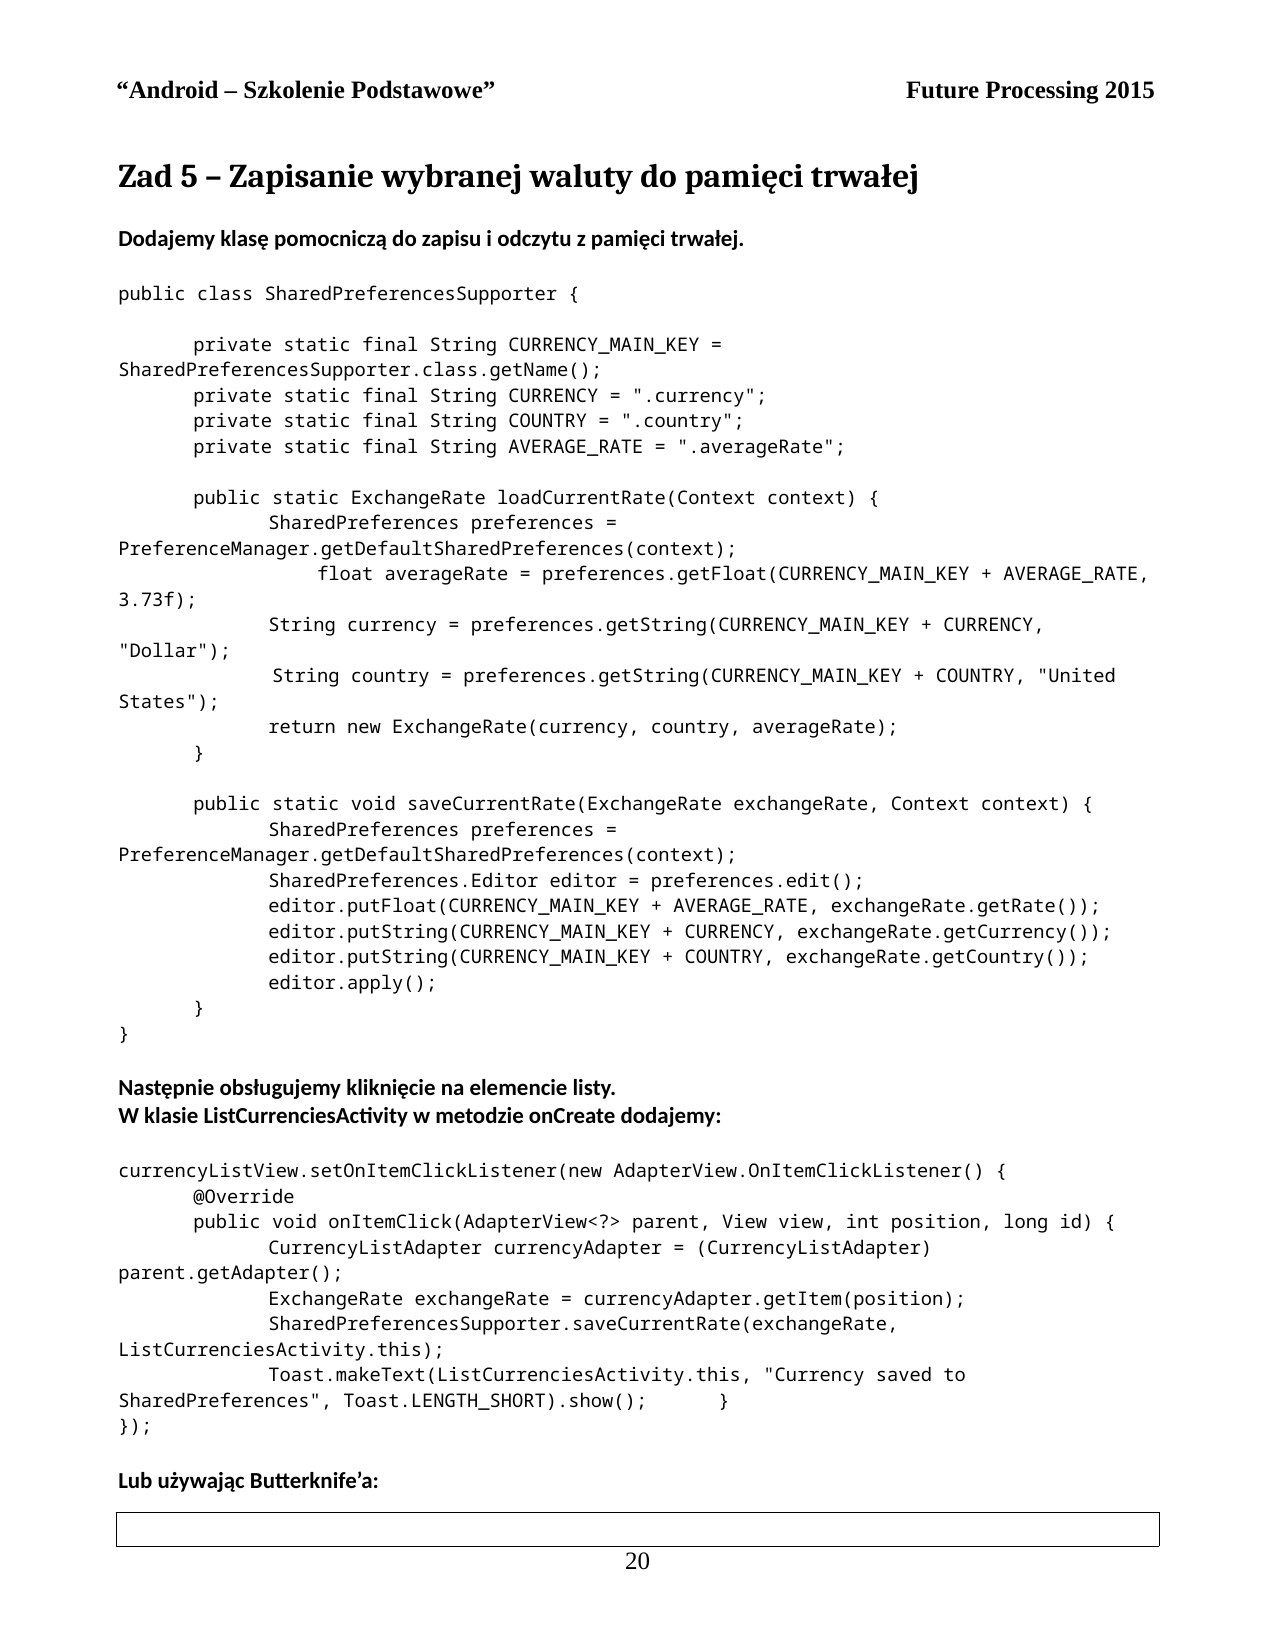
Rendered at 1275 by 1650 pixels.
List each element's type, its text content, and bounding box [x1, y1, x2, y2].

text private static final String CURRENCY = ".currency"; [118, 382, 1157, 407]
text SharedPreferences preferences = PreferenceManager.getDefaultSharedPreferences(context); [118, 816, 1157, 867]
text private static final String CURRENCY_MAIN_KEY = SharedPreferencesSupporter.class.getName(); [118, 331, 1157, 382]
text editor.putString(CURRENCY_MAIN_KEY + COUNTRY, exchangeRate.getCountry()); [118, 943, 1157, 969]
text return new ExchangeRate(currency, country, averageRate); [118, 714, 1157, 739]
text private static final String AVERAGE_RATE = ".averageRate"; [118, 433, 1157, 458]
text public void onItemClick(AdapterView<?> parent, View view, int position, long id) { [118, 1209, 1157, 1234]
text SharedPreferences preferences = PreferenceManager.getDefaultSharedPreferences(context); [118, 509, 1157, 561]
text }); [118, 1413, 1157, 1438]
text Zad 5 – Zapisanie wybranej waluty do pamięci trwałej [118, 157, 1157, 196]
text } [118, 1020, 1157, 1046]
text String country = preferences.getString(CURRENCY_MAIN_KEY + COUNTRY, "United States"); [118, 663, 1157, 714]
text @Override [118, 1183, 1157, 1209]
text SharedPreferencesSupporter.saveCurrentRate(exchangeRate, ListCurrenciesActivity.this); [118, 1311, 1157, 1362]
text CurrencyListAdapter currencyAdapter = (CurrencyListAdapter) parent.getAdapter(); [118, 1234, 1157, 1285]
text public static void saveCurrentRate(ExchangeRate exchangeRate, Context context) { [118, 790, 1157, 816]
text W klasie ListCurrenciesActivity w metodzie onCreate dodajemy: [118, 1102, 1157, 1129]
text SharedPreferences.Editor editor = preferences.edit(); [118, 867, 1157, 892]
text ExchangeRate exchangeRate = currencyAdapter.getItem(position); [118, 1285, 1157, 1311]
text public static ExchangeRate loadCurrentRate(Context context) { [118, 484, 1157, 509]
text Dodajemy klasę pomocniczą do zapisu i odczytu z pamięci trwałej. [118, 224, 1157, 252]
text String currency = preferences.getString(CURRENCY_MAIN_KEY + CURRENCY, "Dollar"); [118, 612, 1157, 663]
text editor.putString(CURRENCY_MAIN_KEY + CURRENCY, exchangeRate.getCurrency()); [118, 918, 1157, 943]
text } [118, 994, 1157, 1020]
text public class SharedPreferencesSupporter { [118, 280, 1157, 305]
text Lub używając Butterknife’a: [118, 1466, 1157, 1494]
text private static final String COUNTRY = ".country"; [118, 407, 1157, 433]
text editor.apply(); [118, 969, 1157, 994]
text editor.putFloat(CURRENCY_MAIN_KEY + AVERAGE_RATE, exchangeRate.getRate()); [118, 892, 1157, 918]
text currencyListView.setOnItemClickListener(new AdapterView.OnItemClickListener() { [118, 1158, 1157, 1183]
text float averageRate = preferences.getFloat(CURRENCY_MAIN_KEY + AVERAGE_RATE, 3.73f); [118, 561, 1157, 612]
text } [118, 739, 1157, 765]
text Następnie obsługujemy kliknięcie na elemencie listy. [118, 1073, 1157, 1102]
text Toast.makeText(ListCurrenciesActivity.this, "Currency saved to SharedPreferences", Toast.LENGTH_SHORT).show(); } [118, 1362, 1157, 1413]
